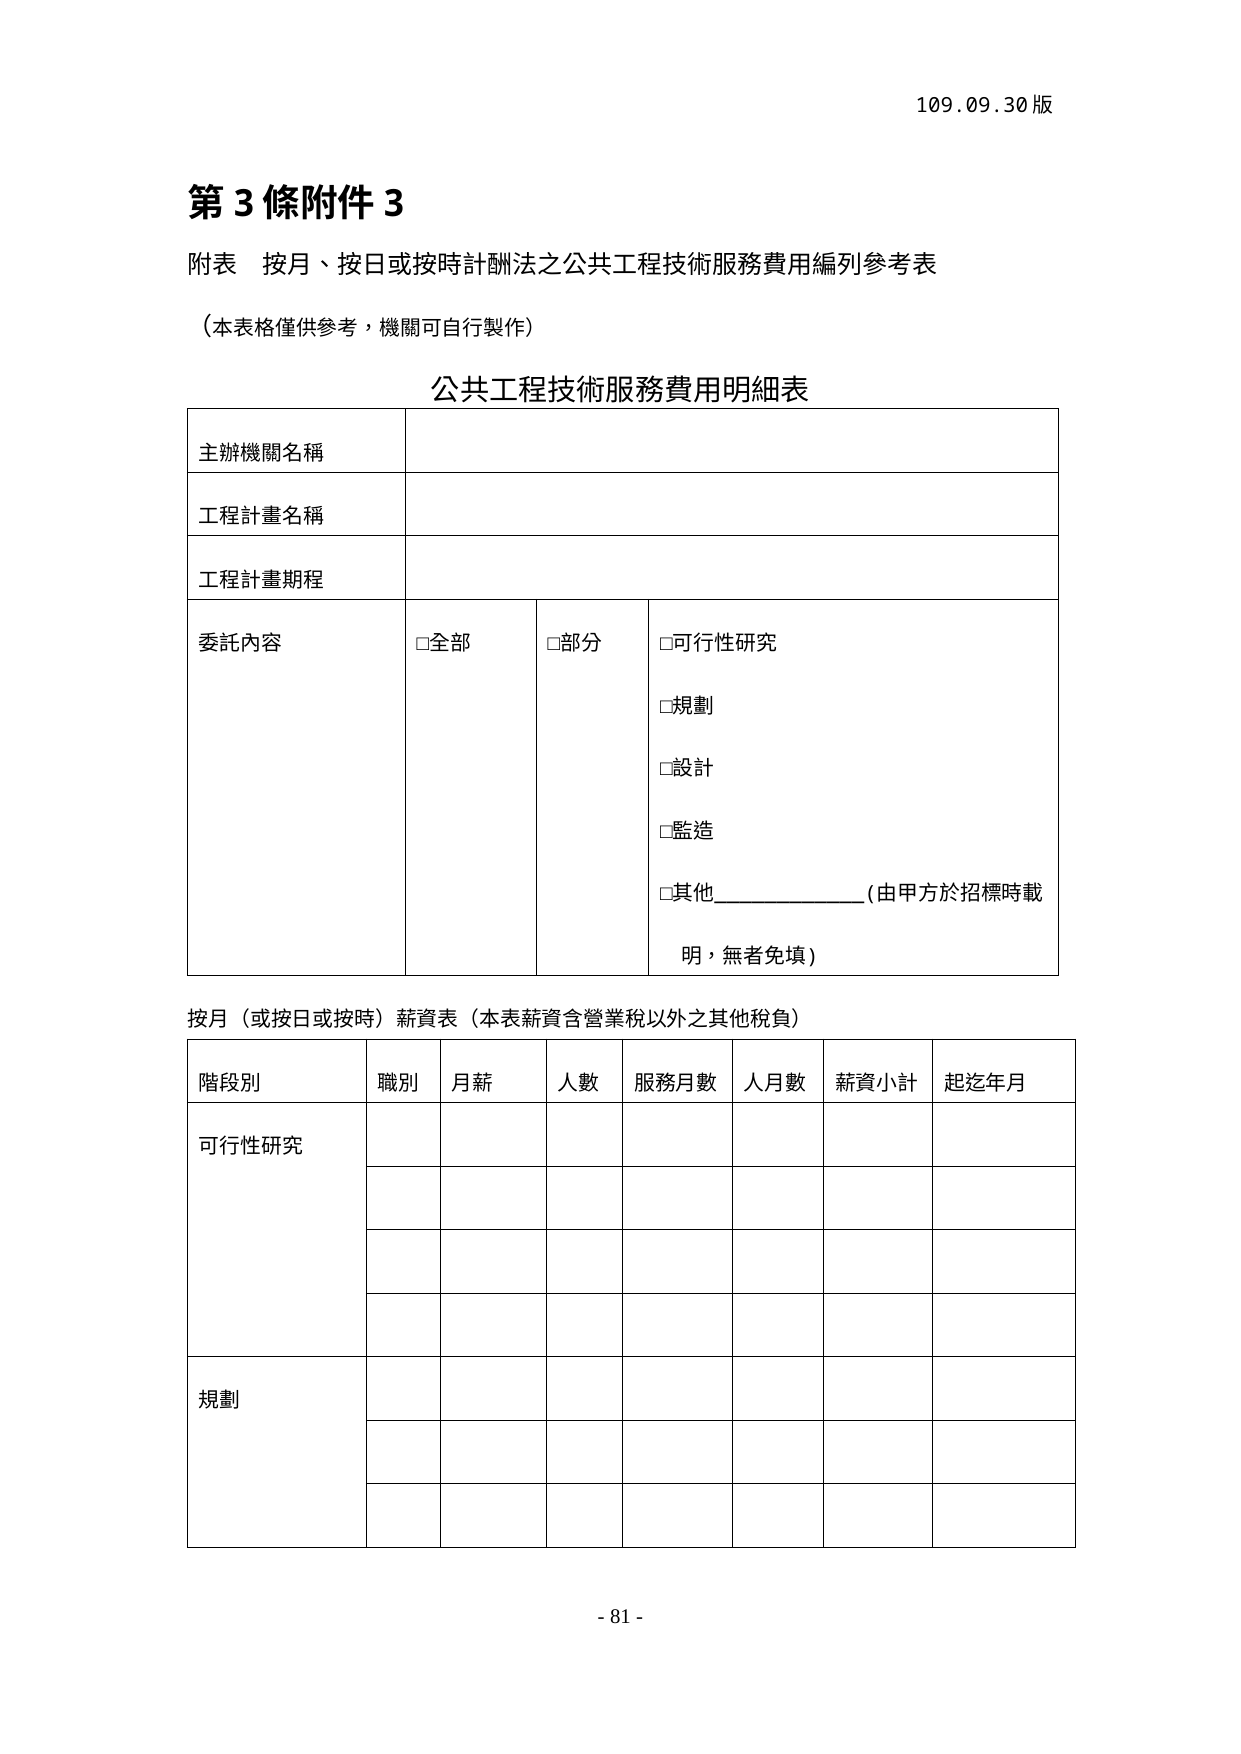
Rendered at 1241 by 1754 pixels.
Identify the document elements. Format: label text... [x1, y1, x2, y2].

table_cell [547, 1421, 622, 1483]
table_header 人月數 [733, 1040, 823, 1102]
table_cell [547, 1230, 622, 1293]
table_cell [441, 1357, 546, 1420]
table_header 月薪 [441, 1040, 546, 1102]
table_header 起迄年月 [933, 1040, 1075, 1102]
table_cell [933, 1484, 1075, 1547]
table_cell [406, 473, 1058, 535]
table_cell [933, 1230, 1075, 1293]
table_cell 工程計畫期程 [188, 536, 405, 599]
table_cell [824, 1167, 932, 1229]
table_cell [367, 1230, 440, 1293]
table_header 主辦機關名稱 [188, 409, 405, 472]
table_cell [441, 1294, 546, 1356]
table_cell [933, 1421, 1075, 1483]
table_cell [623, 1230, 732, 1293]
table_cell [547, 1294, 622, 1356]
table_cell 可行性研究 [188, 1103, 366, 1356]
text 按月（或按日或按時）薪資表（本表薪資含營業稅以外之其他稅負） [187, 976, 1053, 1038]
table_cell [406, 536, 1058, 599]
table_cell [933, 1103, 1075, 1166]
table_cell [933, 1167, 1075, 1229]
table_cell 委託內容 [188, 600, 405, 975]
text （本表格僅供參考，機關可自行製作） [187, 283, 1053, 346]
table_cell [933, 1357, 1075, 1420]
table_cell [441, 1484, 546, 1547]
table_cell [367, 1294, 440, 1356]
text 公共工程技術服務費用明細表 [187, 346, 1053, 408]
table_cell [441, 1421, 546, 1483]
table_cell □可行性研究 □規劃 □設計 □監造 □其他____________(由甲方於招標時載明，無者免填) [649, 600, 1058, 975]
table_cell [441, 1167, 546, 1229]
table_cell [733, 1484, 823, 1547]
table_cell [824, 1421, 932, 1483]
table_cell 工程計畫名稱 [188, 473, 405, 535]
table_cell [623, 1103, 732, 1166]
table_cell [367, 1357, 440, 1420]
table_cell [367, 1103, 440, 1166]
table_cell [824, 1357, 932, 1420]
table_cell [367, 1421, 440, 1483]
table_cell □全部 [406, 600, 536, 975]
table_cell [733, 1167, 823, 1229]
table_cell [441, 1230, 546, 1293]
table_cell [933, 1294, 1075, 1356]
text 附表 按月、按日或按時計酬法之公共工程技術服務費用編列參考表 [187, 221, 1053, 283]
table_cell [623, 1357, 732, 1420]
table_cell [547, 1484, 622, 1547]
table_cell [733, 1294, 823, 1356]
table_cell [547, 1103, 622, 1166]
table_cell [824, 1103, 932, 1166]
table_cell [824, 1484, 932, 1547]
table_cell [623, 1484, 732, 1547]
table_header 薪資小計 [824, 1040, 932, 1102]
table_cell [441, 1103, 546, 1166]
table_header 階段別 [188, 1040, 366, 1102]
table_cell [623, 1167, 732, 1229]
table_cell [367, 1484, 440, 1547]
table_cell [733, 1230, 823, 1293]
table_header 人數 [547, 1040, 622, 1102]
table_cell [733, 1421, 823, 1483]
table_cell [623, 1421, 732, 1483]
text 第3條附件3 [187, 158, 1053, 221]
table_cell [547, 1167, 622, 1229]
table_cell [733, 1103, 823, 1166]
table_cell [547, 1357, 622, 1420]
table_header [406, 409, 1058, 472]
table_cell □部分 [537, 600, 648, 975]
table_cell 規劃 [188, 1357, 366, 1547]
table_cell [824, 1294, 932, 1356]
table_header 職別 [367, 1040, 440, 1102]
table_cell [623, 1294, 732, 1356]
table_cell [367, 1167, 440, 1229]
table_cell [733, 1357, 823, 1420]
table_cell [824, 1230, 932, 1293]
table_header 服務月數 [623, 1040, 732, 1102]
